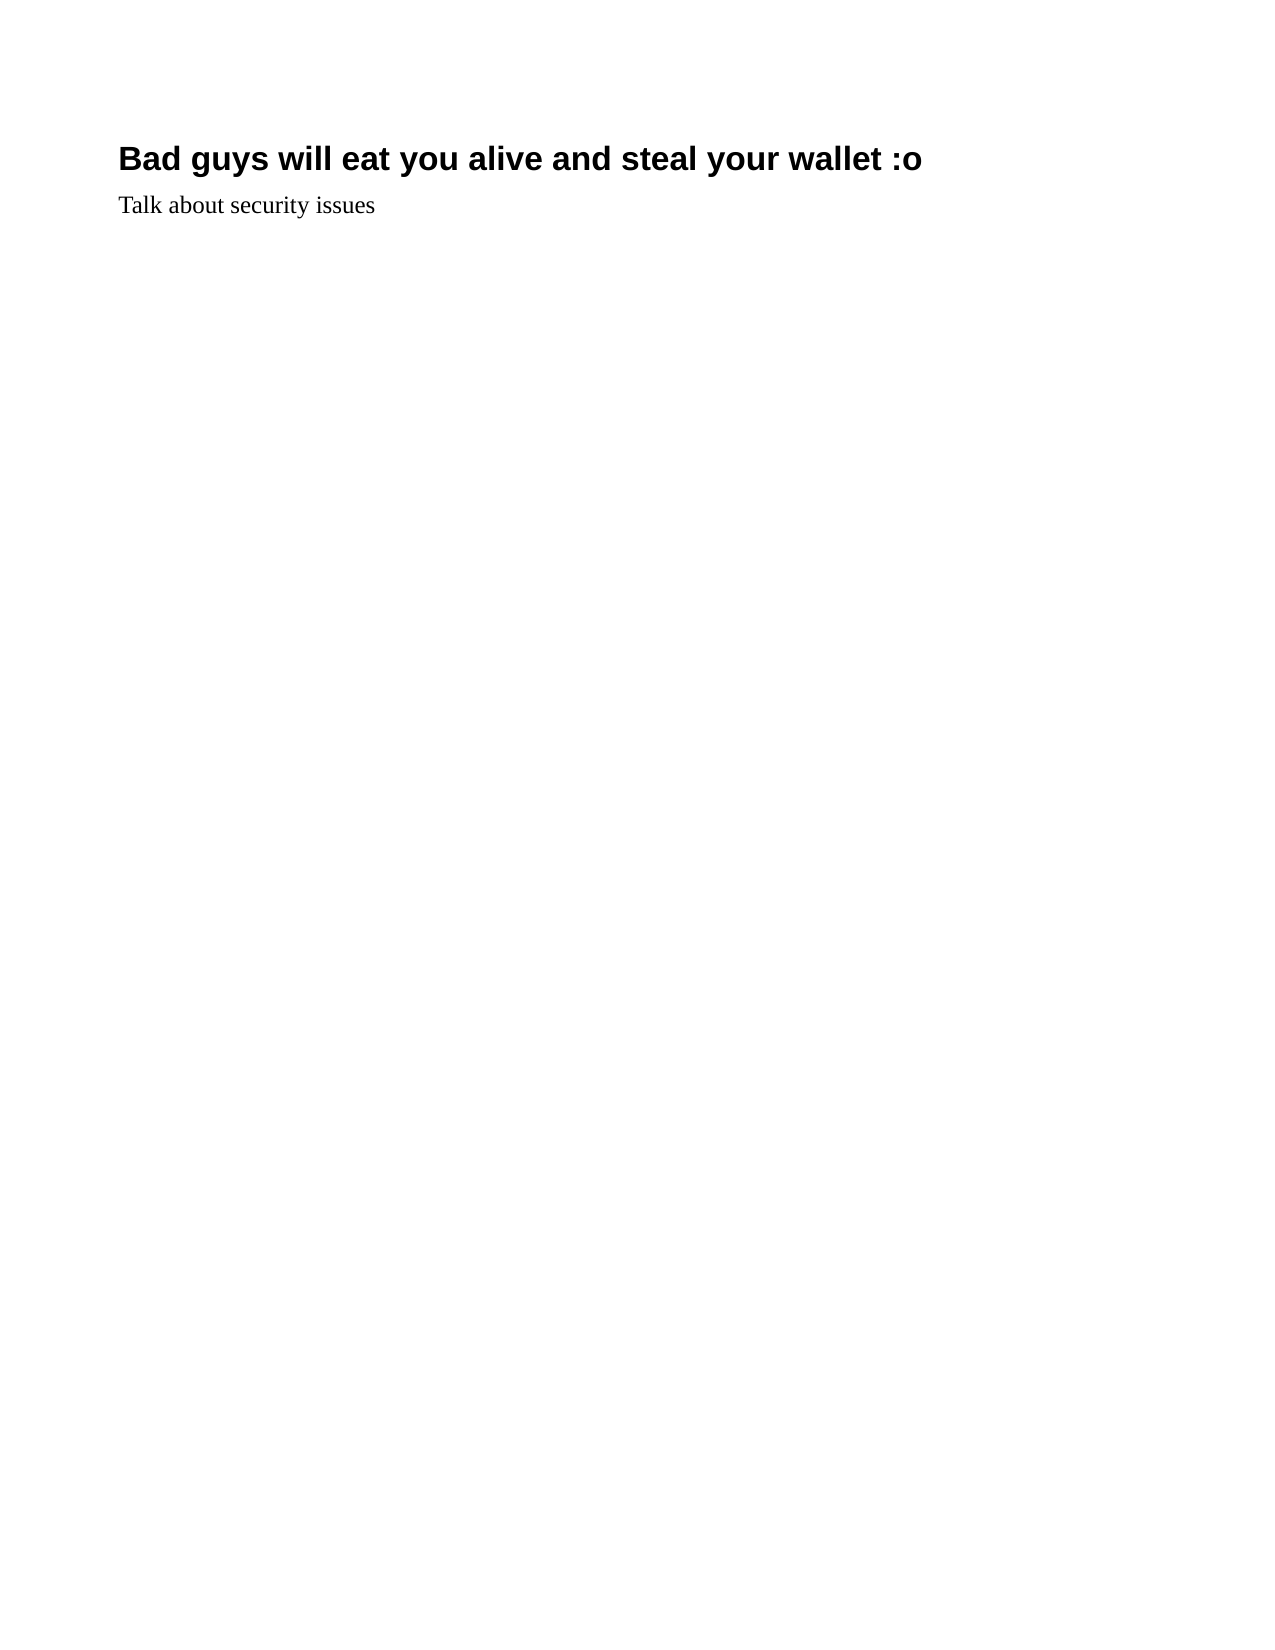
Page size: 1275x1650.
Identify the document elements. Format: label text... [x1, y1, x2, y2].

text Talk about security issues [118, 190, 1157, 219]
subtitle Bad guys will eat you alive and steal your wallet :o [118, 139, 1157, 178]
